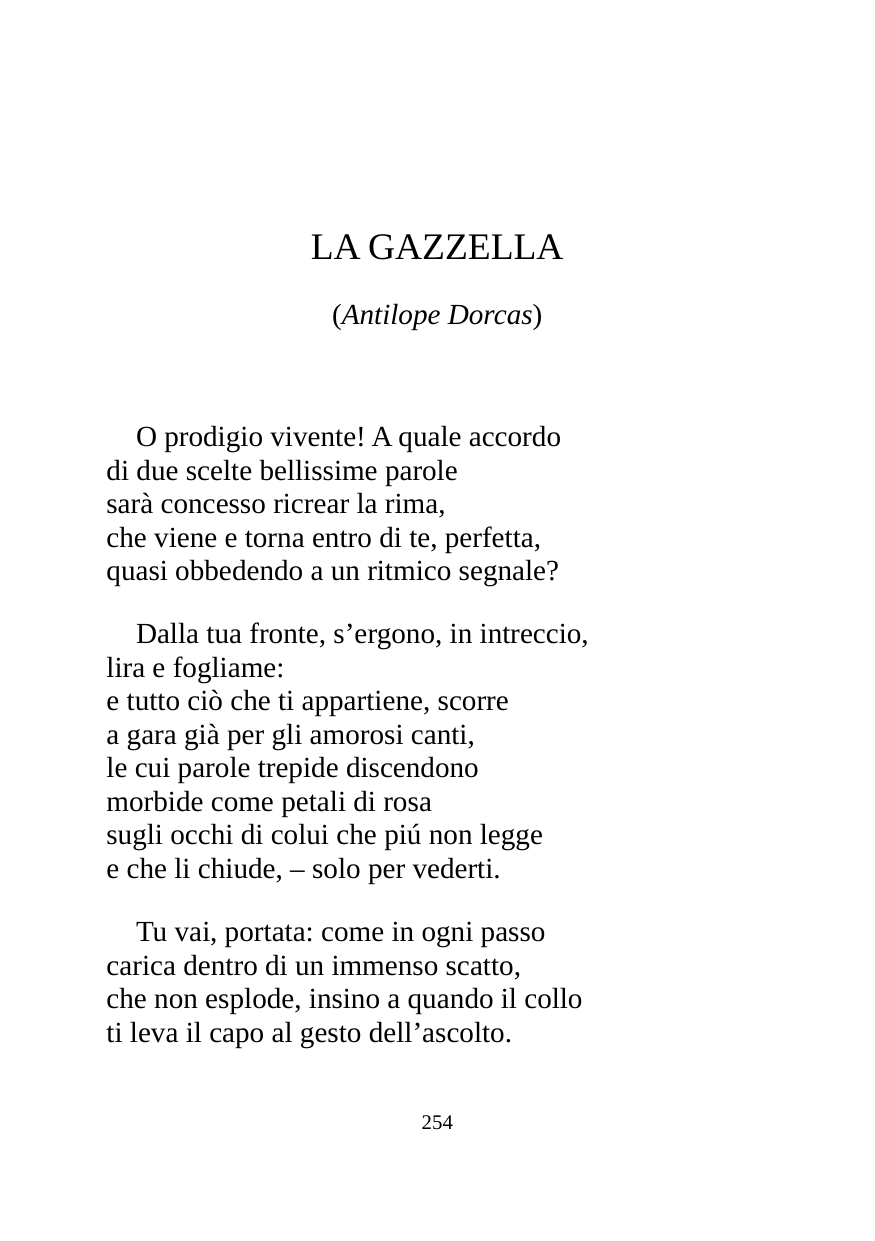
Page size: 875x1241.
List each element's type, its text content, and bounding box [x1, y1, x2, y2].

text O prodigio vivente! A quale accordo di due scelte bellissime parole sarà concesso ricrear la rima, che viene e torna entro di te, perfetta, quasi obbedendo a un ritmico segnale? [106, 419, 768, 587]
text (Antilope Dorcas) [106, 297, 768, 331]
text Dalla tua fronte, s’ergono, in intreccio, lira e fogliame: e tutto ciò che ti appartiene, scorre a gara già per gli amorosi canti, le cui parole trepide discendono morbide come petali di rosa sugli occhi di colui che piú non legge e che li chiude, – solo per vederti. [106, 616, 768, 884]
subtitle LA GAZZELLA [106, 224, 768, 267]
text Tu vai, portata: come in ogni passo carica dentro di un immenso scatto, che non esplode, insino a quando il collo ti leva il capo al gesto dell’ascolto. [106, 914, 768, 1048]
